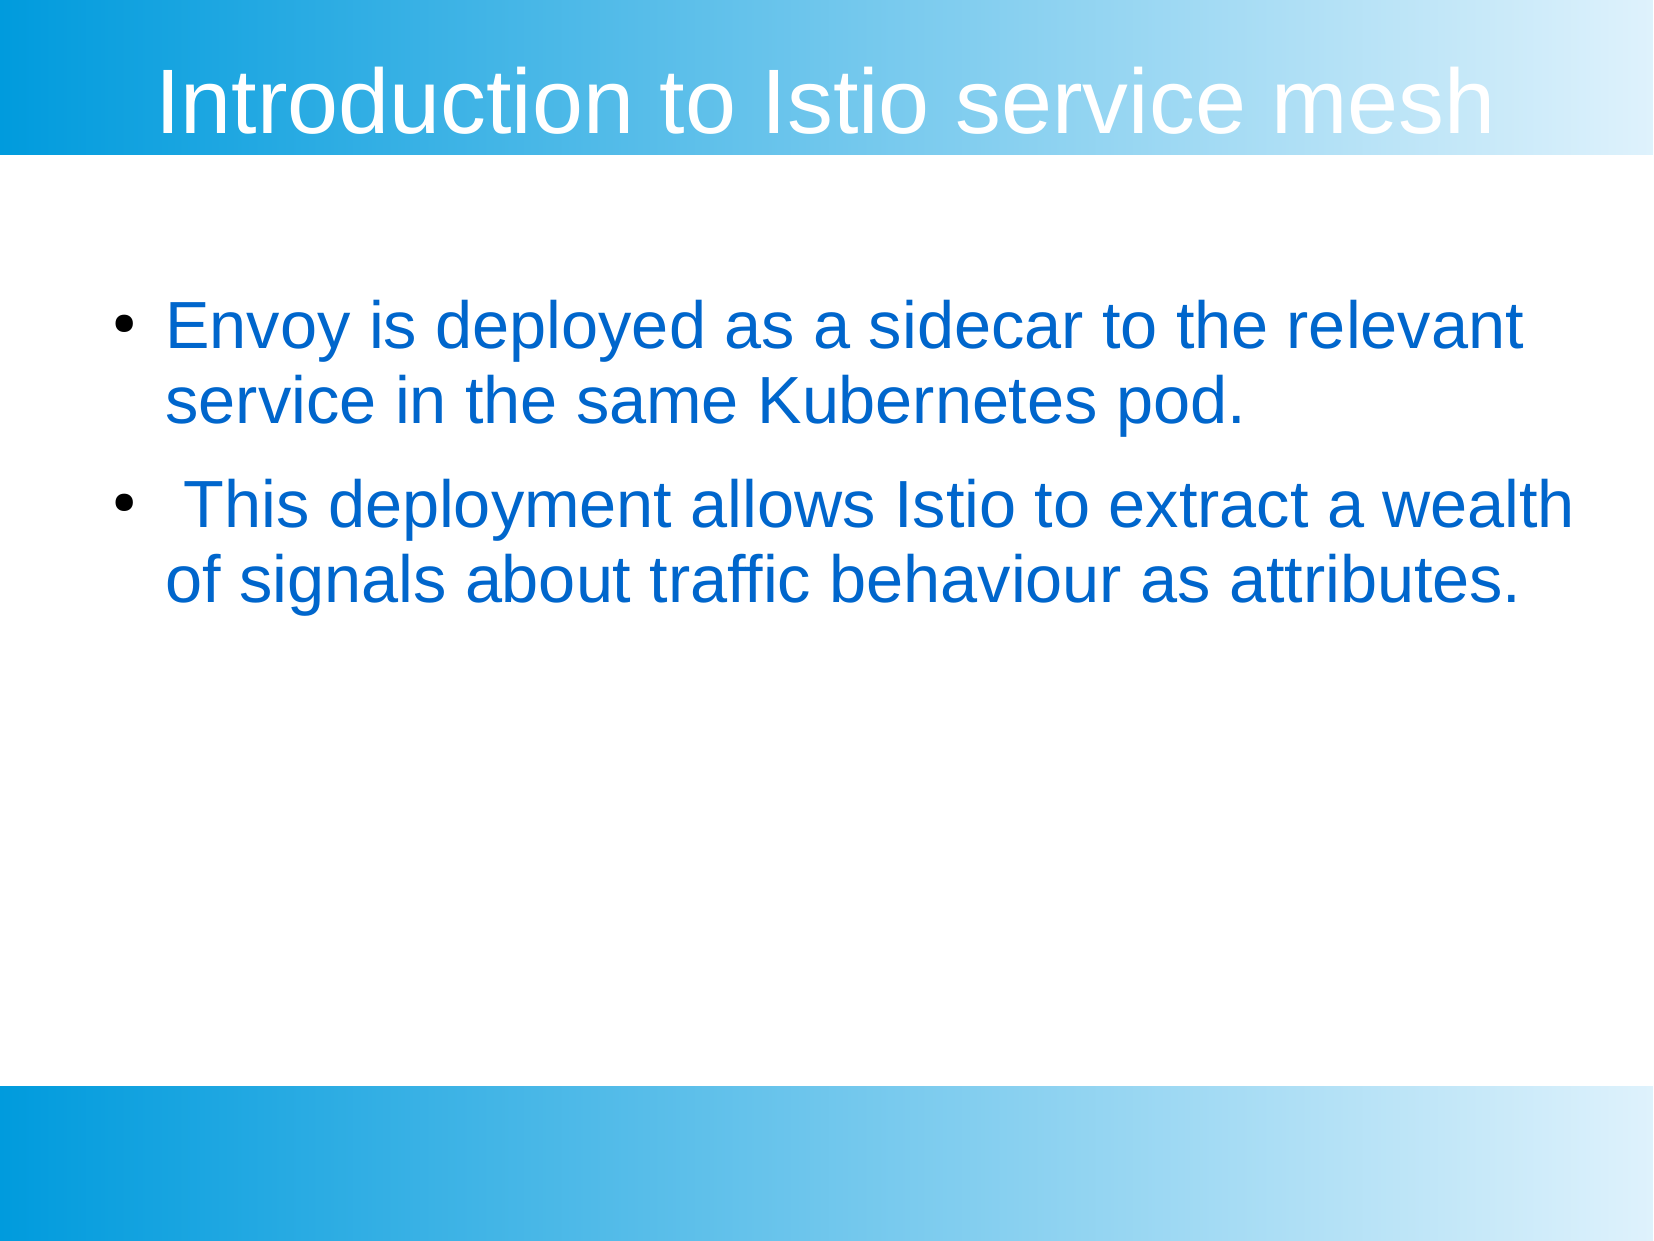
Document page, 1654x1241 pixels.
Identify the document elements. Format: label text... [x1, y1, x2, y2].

list Envoy is deployed as a sidecar to the relevant service in the same Kubernetes pod. This deployment allows Istio to extract a wealth of signals about traffic behaviour as attributes. [94, 183, 1583, 650]
title Introduction to Istio service mesh [82, 49, 1571, 155]
